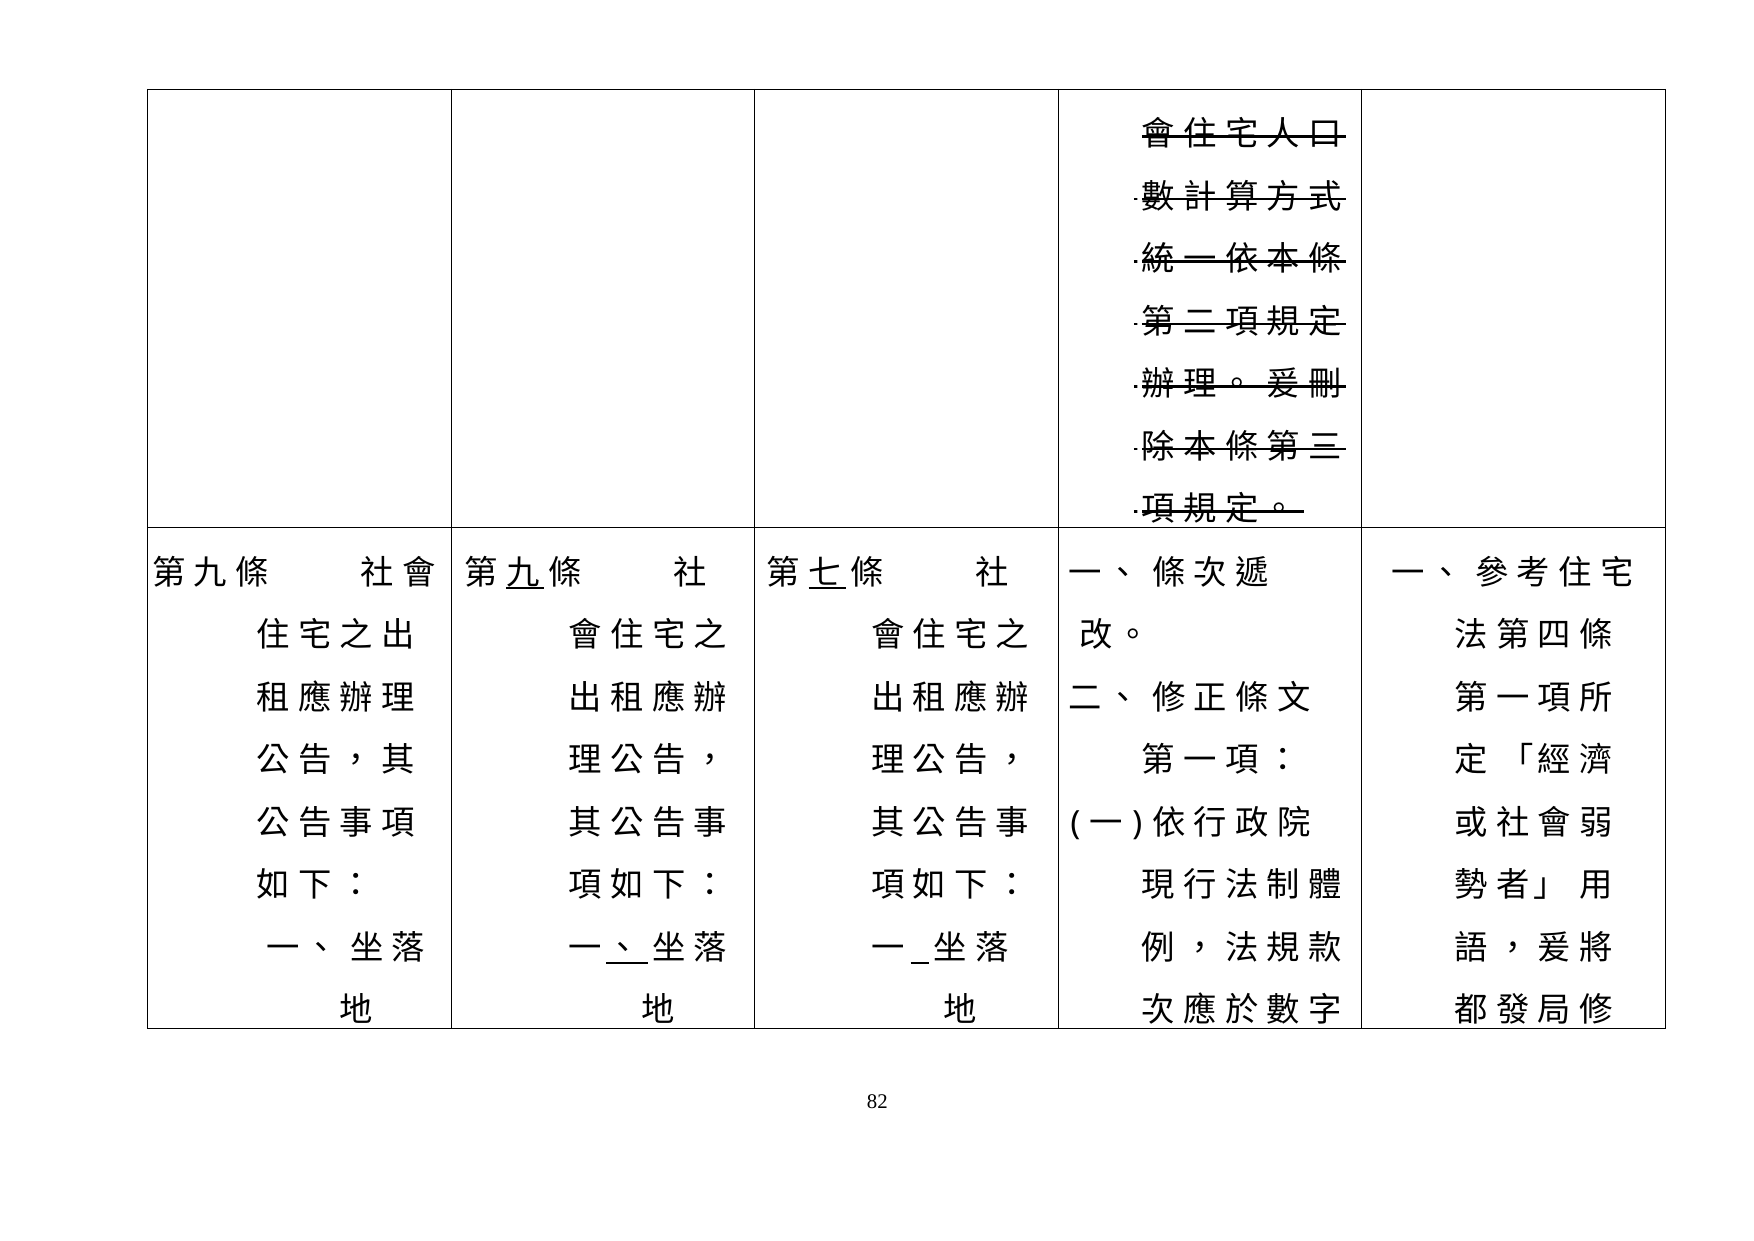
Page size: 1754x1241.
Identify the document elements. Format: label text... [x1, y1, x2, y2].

table_cell [1362, 90, 1665, 527]
table_cell 一、參考住宅法第四條第一項所定「經濟或社會弱勢者」用語，爰將都發局修 [1362, 528, 1665, 1028]
table_cell 第九條 社會住宅之出租應辦理公告，其公告事項如下： 一、坐落地 [452, 528, 754, 1028]
table_cell 第九條 社會住宅之出租應辦理公告，其公告事項如下： 一、坐落地 [148, 528, 451, 1028]
table_cell [148, 90, 451, 527]
table_cell 一、條次遞改。 二、修正條文第一項： (一)依行政院現行法制體例，法規款次應於數字 [1059, 528, 1361, 1028]
table_cell 會住宅人口數計算方式統一依本條第二項規定辦理。爰刪除本條第三項規定。 [1059, 90, 1361, 527]
table_cell [755, 90, 1058, 527]
table_cell [452, 90, 754, 527]
table_cell 第七條 社會住宅之出租應辦理公告，其公告事項如下： 一 坐落地 [755, 528, 1058, 1028]
